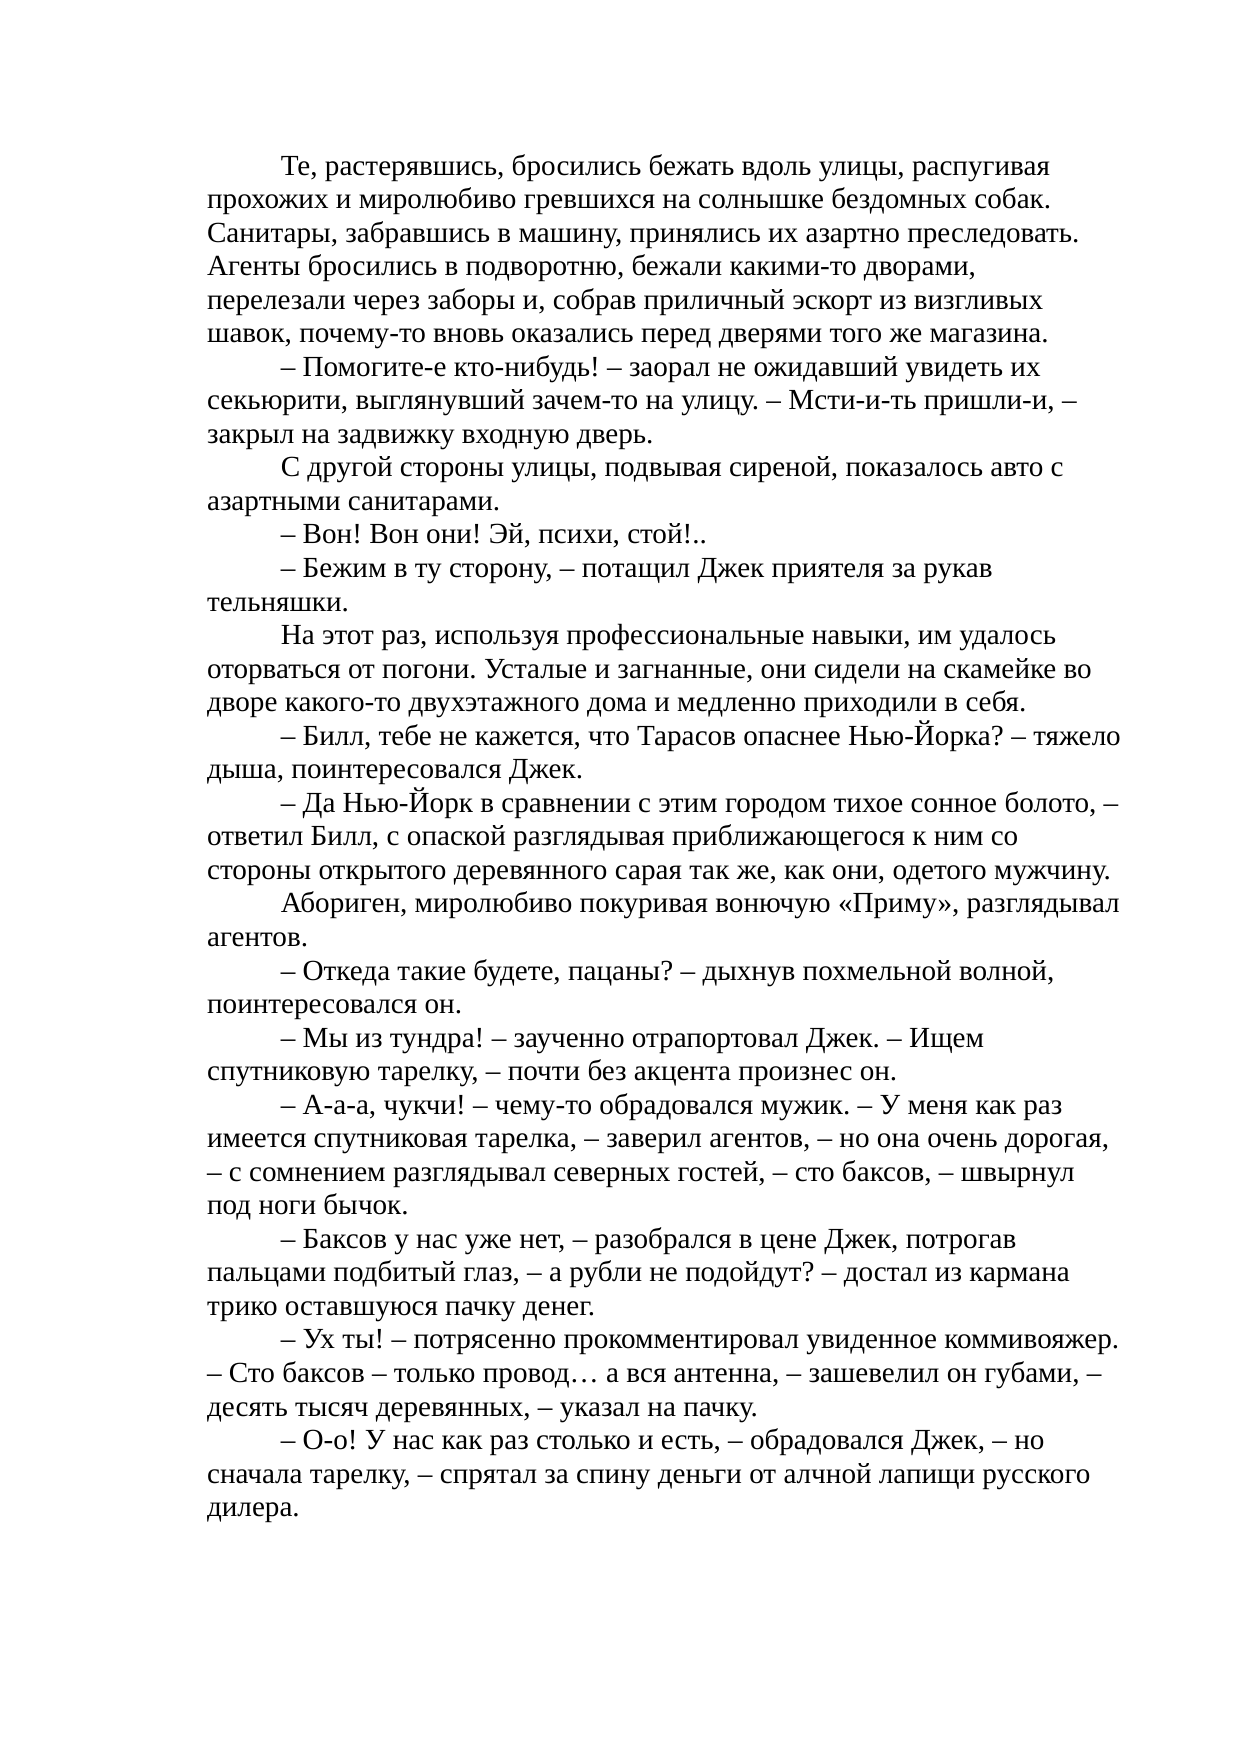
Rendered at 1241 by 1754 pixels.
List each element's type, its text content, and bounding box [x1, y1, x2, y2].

text Абориген, миролюбиво покуривая вонючую «Приму», разглядывал агентов. [207, 886, 1122, 953]
text – Билл, тебе не кажется, что Тарасов опаснее Нью-Йорка? – тяжело дыша, поинтересовался Джек. [207, 718, 1122, 785]
text – Откеда такие будете, пацаны? – дыхнув похмельной волной, поинтересовался он. [207, 953, 1122, 1020]
text – Вон! Вон они! Эй, психи, стой!.. [207, 517, 1122, 550]
text Те, растерявшись, бросились бежать вдоль улицы, распугивая прохожих и миролюбиво гревшихся на солнышке бездомных собак. Санитары, забравшись в машину, принялись их азартно преследовать. Агенты бросились в подворотню, бежали какими-то дворами, перелезали через заборы и, собрав приличный эскорт из визгливых шавок, почему-то вновь оказались перед дверями того же магазина. [207, 148, 1122, 349]
text – А-а-а, чукчи! – чему-то обрадовался мужик. – У меня как раз имеется спутниковая тарелка, – заверил агентов, – но она очень дорогая, – с сомнением разглядывал северных гостей, – сто баксов, – швырнул под ноги бычок. [207, 1087, 1122, 1221]
text – Мы из тундра! – заученно отрапортовал Джек. – Ищем спутниковую тарелку, – почти без акцента произнес он. [207, 1020, 1122, 1087]
text – Бежим в ту сторону, – потащил Джек приятеля за рукав тельняшки. [207, 550, 1122, 617]
text На этот раз, используя профессиональные навыки, им удалось оторваться от погони. Усталые и загнанные, они сидели на скамейке во дворе какого-то двухэтажного дома и медленно приходили в себя. [207, 617, 1122, 718]
text С другой стороны улицы, подвывая сиреной, показалось авто с азартными санитарами. [207, 449, 1122, 517]
text – Да Нью-Йорк в сравнении с этим городом тихое сонное болото, – ответил Билл, с опаской разглядывая приближающегося к ним со стороны открытого деревянного сарая так же, как они, одетого мужчину. [207, 785, 1122, 886]
text – Баксов у нас уже нет, – разобрался в цене Джек, потрогав пальцами подбитый глаз, – а рубли не подойдут? – достал из кармана трико оставшуюся пачку денег. [207, 1221, 1122, 1322]
text – Ух ты! – потрясенно прокомментировал увиденное коммивояжер. – Сто баксов – только провод… а вся антенна, – зашевелил он губами, – десять тысяч деревянных, – указал на пачку. [207, 1322, 1122, 1422]
text – Помогите-е кто-нибудь! – заорал не ожидавший увидеть их секьюрити, выглянувший зачем-то на улицу. – Мсти-и-ть пришли-и, – закрыл на задвижку входную дверь. [207, 349, 1122, 449]
text – О-о! У нас как раз столько и есть, – обрадовался Джек, – но сначала тарелку, – спрятал за спину деньги от алчной лапищи русского дилера. [207, 1422, 1122, 1523]
